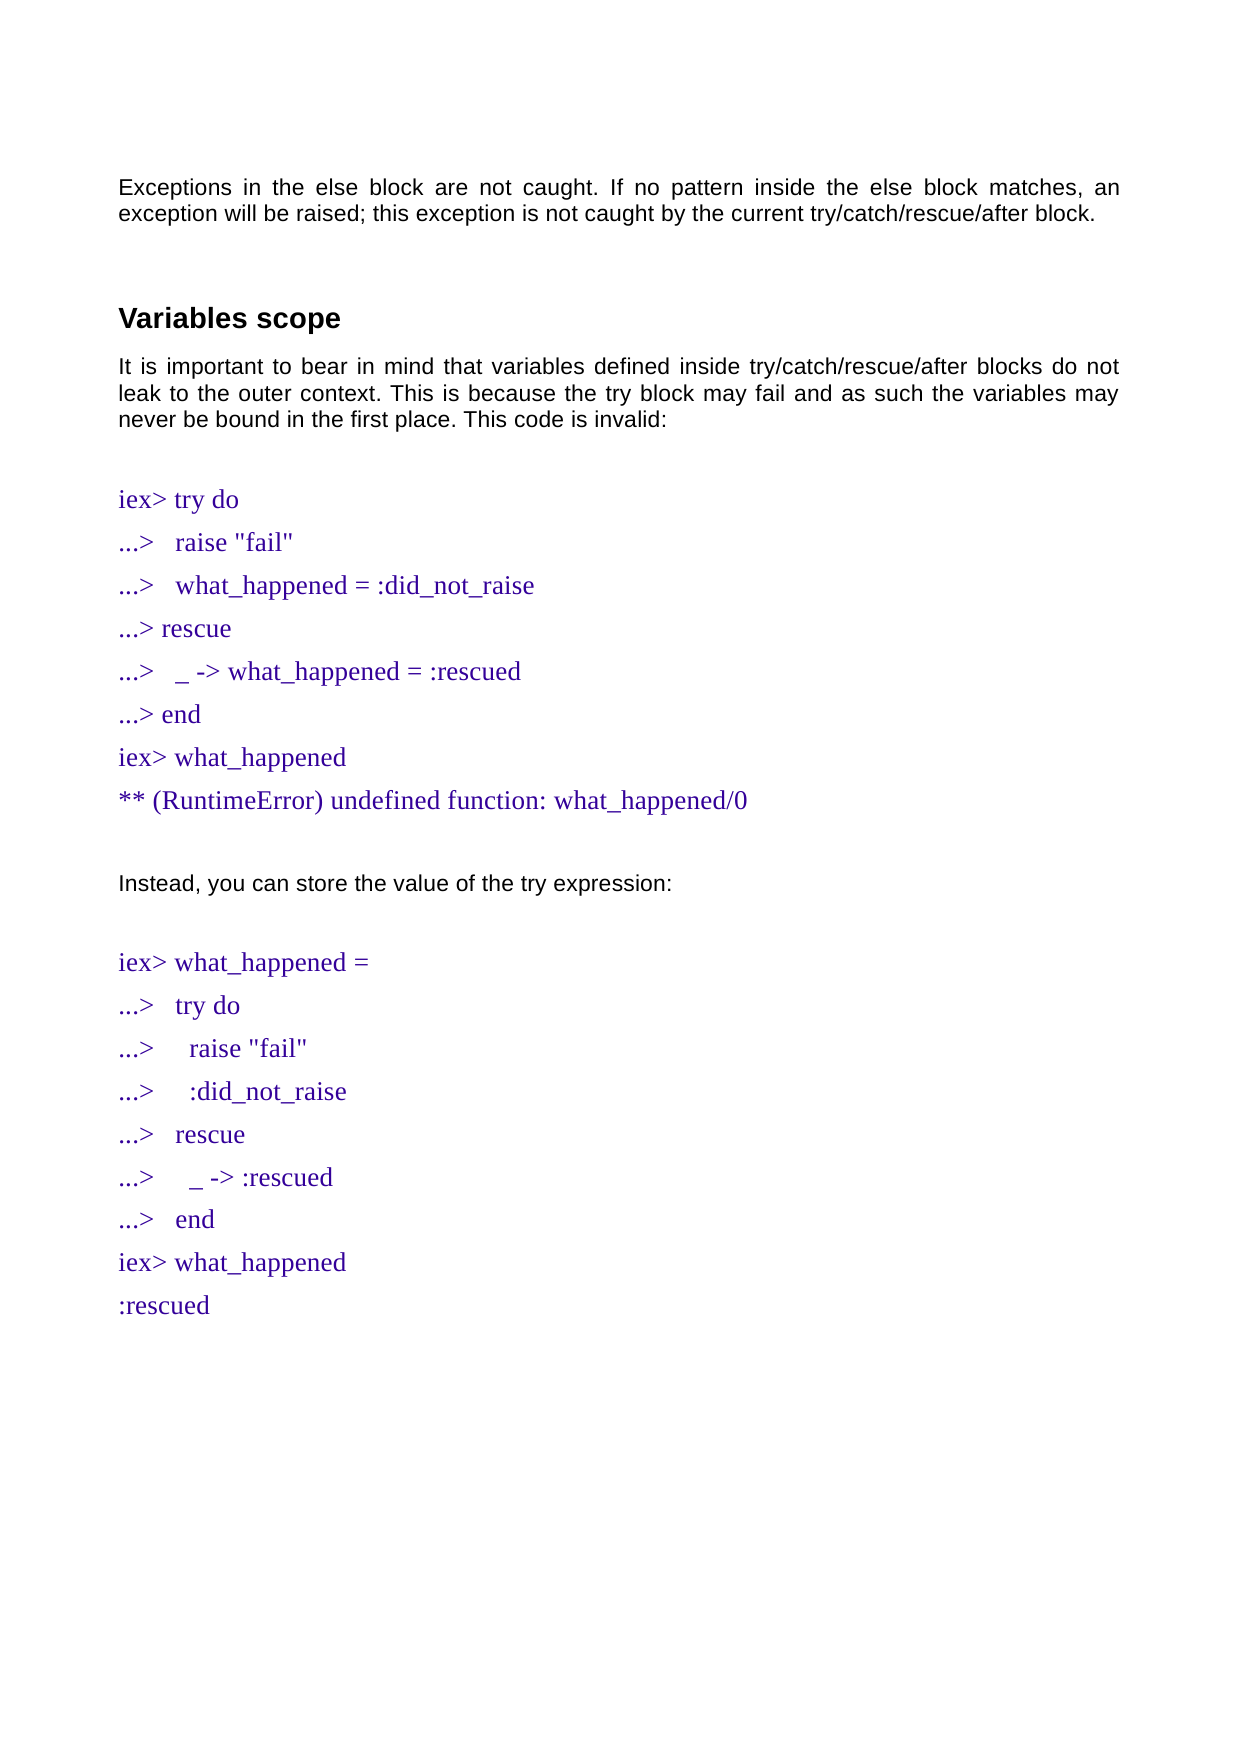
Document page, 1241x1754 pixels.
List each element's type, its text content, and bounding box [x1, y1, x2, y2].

text ...> what_happened = :did_not_raise [118, 569, 1122, 601]
text ...> raise "fail" [118, 1032, 1122, 1063]
text ...> _ -> what_happened = :rescued [118, 655, 1122, 686]
text iex> what_happened [118, 741, 1122, 772]
text Instead, you can store the value of the try expression: [118, 870, 1122, 896]
text ** (RuntimeError) undefined function: what_happened/0 [118, 784, 1122, 815]
text ...> rescue [118, 612, 1122, 643]
text Exceptions in the else block are not caught. If no pattern inside the else block matches, an exception will be raised; this exception is not caught by the current try/catch/rescue/after block. [118, 174, 1122, 227]
text ...> _ -> :rescued [118, 1161, 1122, 1192]
text ...> try do [118, 989, 1122, 1020]
text iex> what_happened = [118, 946, 1122, 977]
text ...> raise "fail" [118, 527, 1122, 558]
text It is important to bear in mind that variables defined inside try/catch/rescue/after blocks do not leak to the outer context. This is because the try block may fail and as such the variables may never be bound in the first place. This code is invalid: [118, 353, 1122, 432]
text ...> rescue [118, 1118, 1122, 1149]
text ...> end [118, 698, 1122, 729]
text iex> try do [118, 484, 1122, 515]
text ...> :did_not_raise [118, 1075, 1122, 1106]
subtitle Variables scope [118, 301, 1122, 335]
text :rescued [118, 1289, 1122, 1321]
text iex> what_happened [118, 1247, 1122, 1278]
text ...> end [118, 1204, 1122, 1235]
